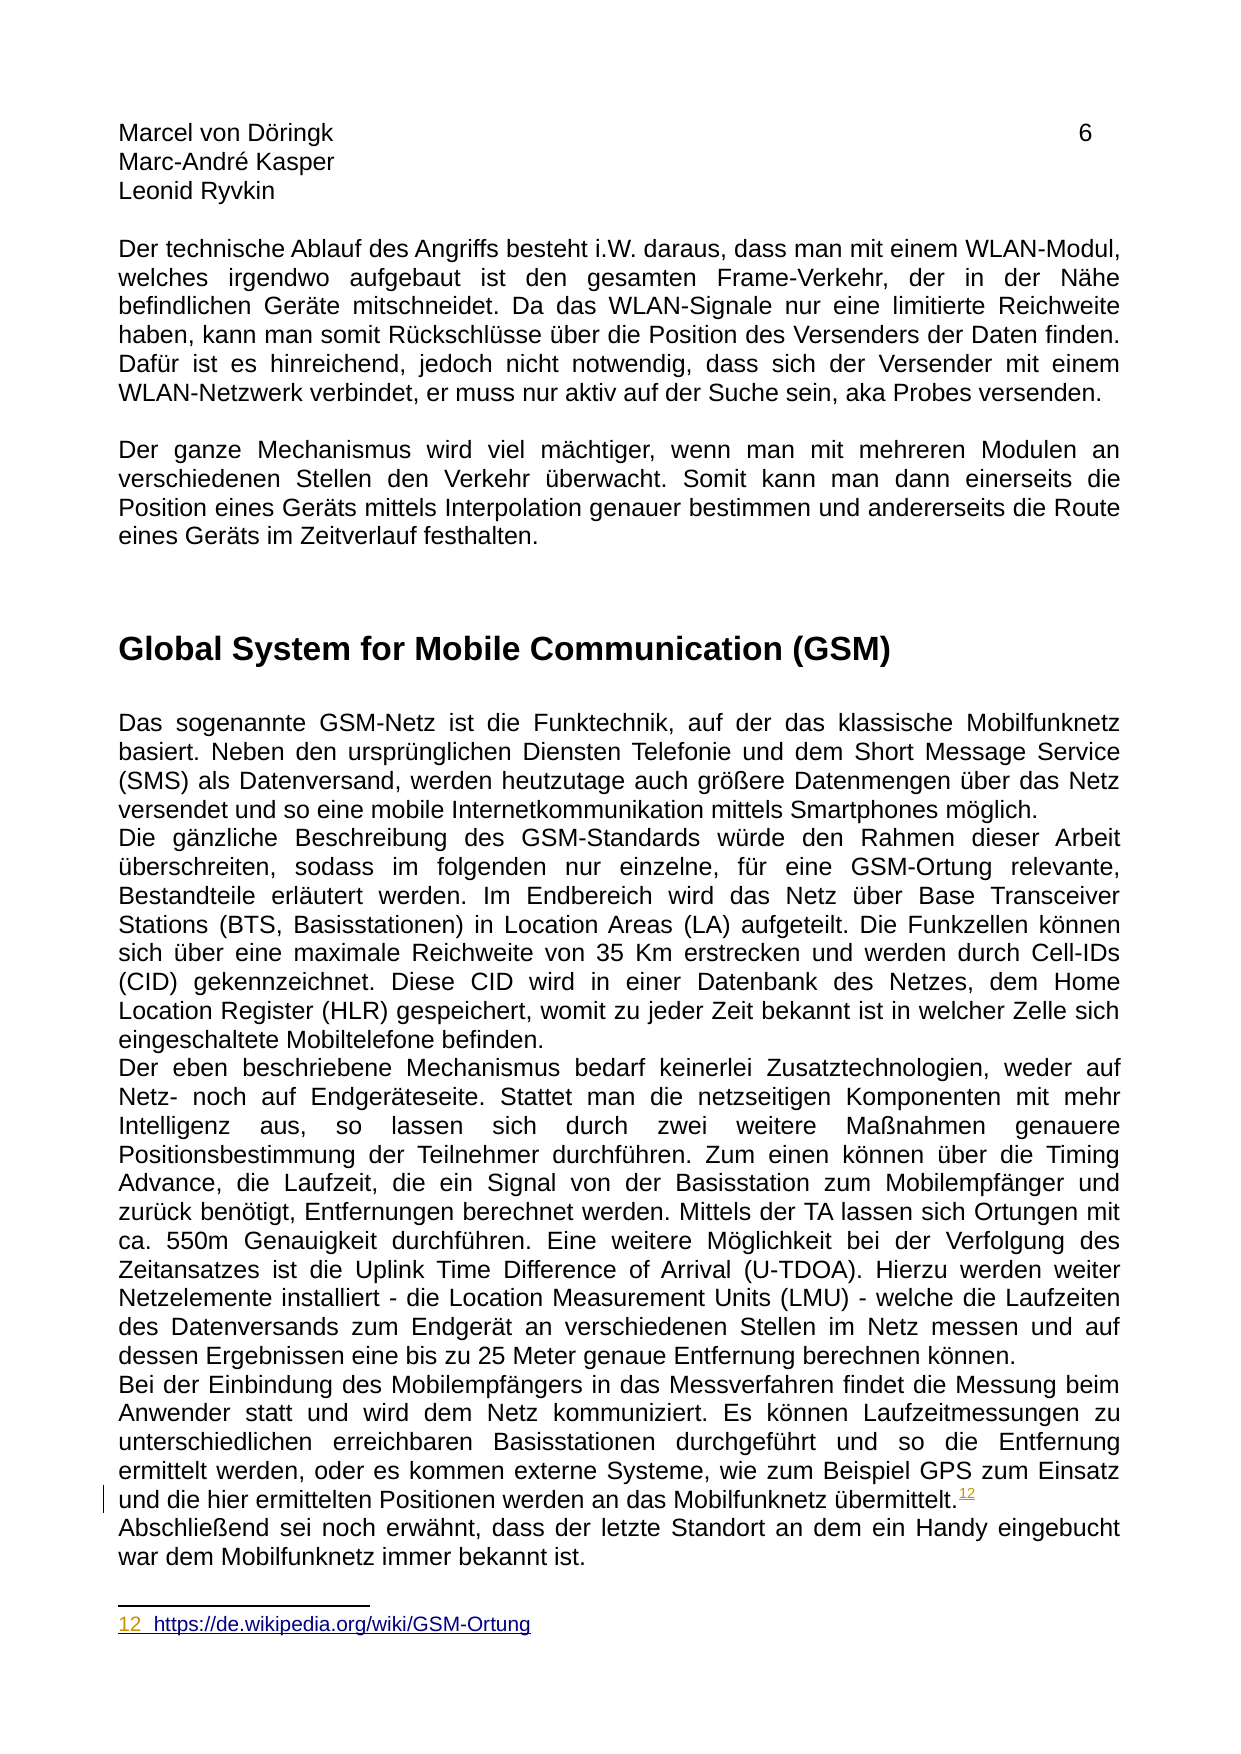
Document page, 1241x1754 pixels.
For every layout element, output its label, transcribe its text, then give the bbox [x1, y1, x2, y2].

text Abschließend sei noch erwähnt, dass der letzte Standort an dem ein Handy eingebucht war dem Mobilfunknetz immer bekannt ist. [118, 1513, 1122, 1571]
text Das sogenannte GSM-Netz ist die Funktechnik, auf der das klassische Mobilfunknetz basiert. Neben den ursprünglichen Diensten Telefonie und dem Short Message Service (SMS) als Datenversand, werden heutzutage auch größere Datenmengen über das Netz versendet und so eine mobile Internetkommunikation mittels Smartphones möglich. [118, 708, 1122, 823]
text Der eben beschriebene Mechanismus bedarf keinerlei Zusatztechnologien, weder auf Netz- noch auf Endgeräteseite. Stattet man die netzseitigen Komponenten mit mehr Intelligenz aus, so lassen sich durch zwei weitere Maßnahmen genauere Positionsbestimmung der Teilnehmer durchführen. Zum einen können über die Timing Advance, die Laufzeit, die ein Signal von der Basisstation zum Mobilempfänger und zurück benötigt, Entfernungen berechnet werden. Mittels der TA lassen sich Ortungen mit ca. 550m Genauigkeit durchführen. Eine weitere Möglichkeit bei der Verfolgung des Zeitansatzes ist die Uplink Time Difference of Arrival (U-TDOA). Hierzu werden weiter Netzelemente installiert - die Location Measurement Units (LMU) - welche die Laufzeiten des Datenversands zum Endgerät an verschiedenen Stellen im Netz messen und auf dessen Ergebnissen eine bis zu 25 Meter genaue Entfernung berechnen können. [118, 1053, 1122, 1369]
text Bei der Einbindung des Mobilempfängers in das Messverfahren findet die Messung beim Anwender statt und wird dem Netz kommuniziert. Es können Laufzeitmessungen zu unterschiedlichen erreichbaren Basisstationen durchgeführt und so die Entfernung ermittelt werden, oder es kommen externe Systeme, wie zum Beispiel GPS zum Einsatz und die hier ermittelten Positionen werden an das Mobilfunknetz übermittelt. [118, 1369, 1122, 1513]
text Der ganze Mechanismus wird viel mächtiger, wenn man mit mehreren Modulen an verschiedenen Stellen den Verkehr überwacht. Somit kann man dann einerseits die Position eines Geräts mittels Interpolation genauer bestimmen und andererseits die Route eines Geräts im Zeitverlauf festhalten. [118, 435, 1122, 550]
text Der technische Ablauf des Angriffs besteht i.W. daraus, dass man mit einem WLAN-Modul, welches irgendwo aufgebaut ist den gesamten Frame-Verkehr, der in der Nähe befindlichen Geräte mitschneidet. Da das WLAN-Signale nur eine limitierte Reichweite haben, kann man somit Rückschlüsse über die Position des Versenders der Daten finden. Dafür ist es hinreichend, jedoch nicht notwendig, dass sich der Versender mit einem WLAN-Netzwerk verbindet, er muss nur aktiv auf der Suche sein, aka Probes versenden. [118, 234, 1122, 406]
text Die gänzliche Beschreibung des GSM-Standards würde den Rahmen dieser Arbeit überschreiten, sodass im folgenden nur einzelne, für eine GSM-Ortung relevante, Bestandteile erläutert werden. Im Endbereich wird das Netz über Base Transceiver Stations (BTS, Basisstationen) in Location Areas (LA) aufgeteilt. Die Funkzellen können sich über eine maximale Reichweite von 35 Km erstrecken und werden durch Cell-IDs (CID) gekennzeichnet. Diese CID wird in einer Datenbank des Netzes, dem Home Location Register (HLR) gespeichert, womit zu jeder Zeit bekannt ist in welcher Zelle sich eingeschaltete Mobiltelefone befinden. [118, 823, 1122, 1053]
subtitle Global System for Mobile Communication (GSM) [118, 628, 1122, 667]
text https://de.wikipedia.org/wiki/GSM-Ortung [118, 1612, 1122, 1636]
